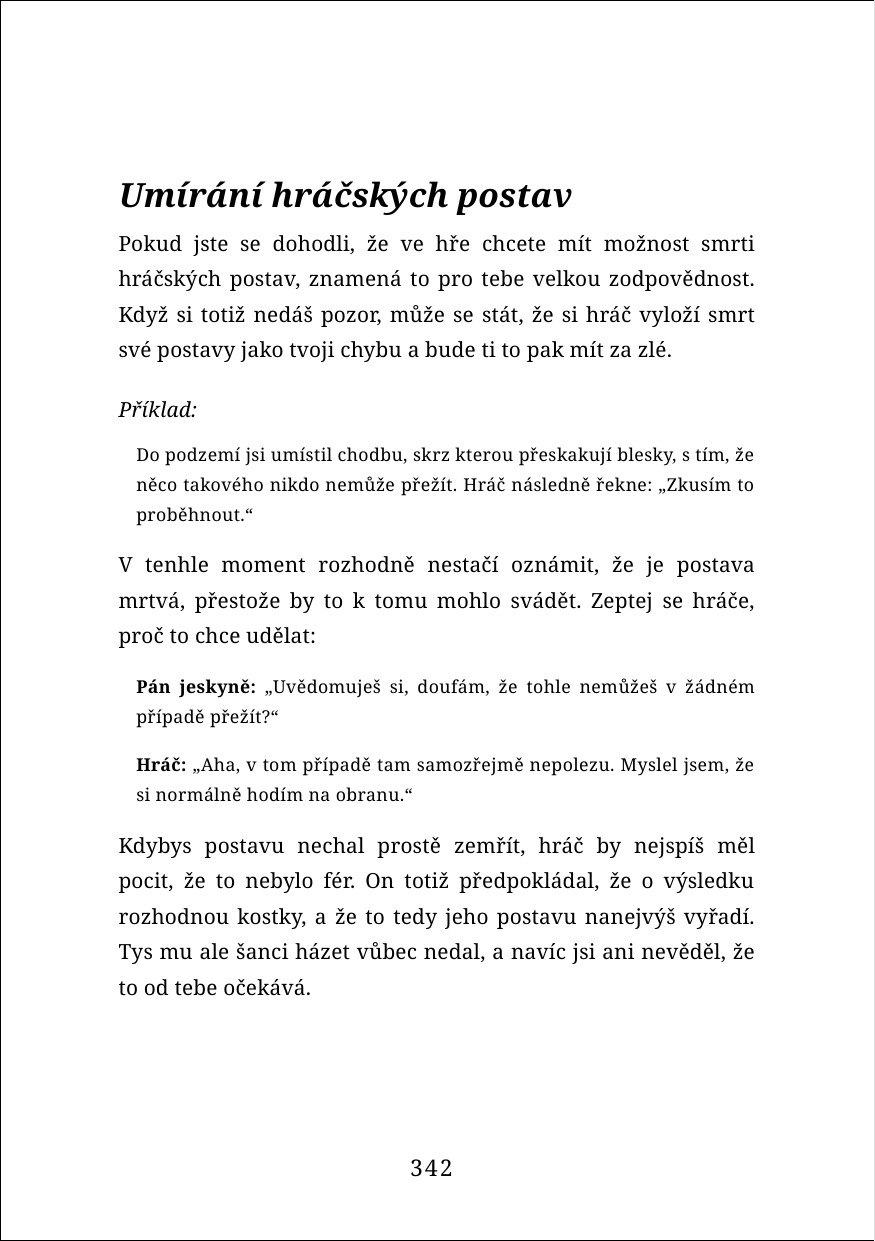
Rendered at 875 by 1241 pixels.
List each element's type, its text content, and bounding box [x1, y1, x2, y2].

text Hráč: „Aha, v tom případě tam samozřejmě nepolezu. Myslel jsem, že si normálně hodím na obranu.“ [136, 753, 756, 807]
text Příklad: [118, 395, 756, 423]
subtitle Umírání hráčských postav [118, 172, 756, 217]
text Pokud jste se dohodli, že ve hře chcete mít možnost smrti hráčských postav, znamená to pro tebe velkou zodpovědnost. Když si totiž nedáš pozor, může se stát, že si hráč vyloží smrt své postavy jako tvoji chybu a bude ti to pak mít za zlé. [118, 229, 756, 364]
text V tenhle moment rozhodně nestačí oznámit, že je postava mrtvá, přestože by to k tomu mohlo svádět. Zeptej se hráče, proč to chce udělat: [118, 550, 756, 650]
text Kdybys postavu nechal prostě zemřít, hráč by nejspíš měl pocit, že to nebylo fér. On totiž předpokládal, že o výsledku rozhodnou kostky, a že to tedy jeho postavu nanejvýš vyřadí. Tys mu ale šanci házet vůbec nedal, a navíc jsi ani nevěděl, že to od tebe očekává. [118, 831, 756, 1001]
text Do podzemí jsi umístil chodbu, skrz kterou přeskakují blesky, s tím, že něco takového nikdo nemůže přežít. Hráč následně řekne: „Zkusím to proběhnout.“ [136, 442, 756, 527]
text Pán jeskyně: „Uvědomuješ si, doufám, že tohle nemůžeš v žádném případě přežít?“ [136, 674, 756, 729]
